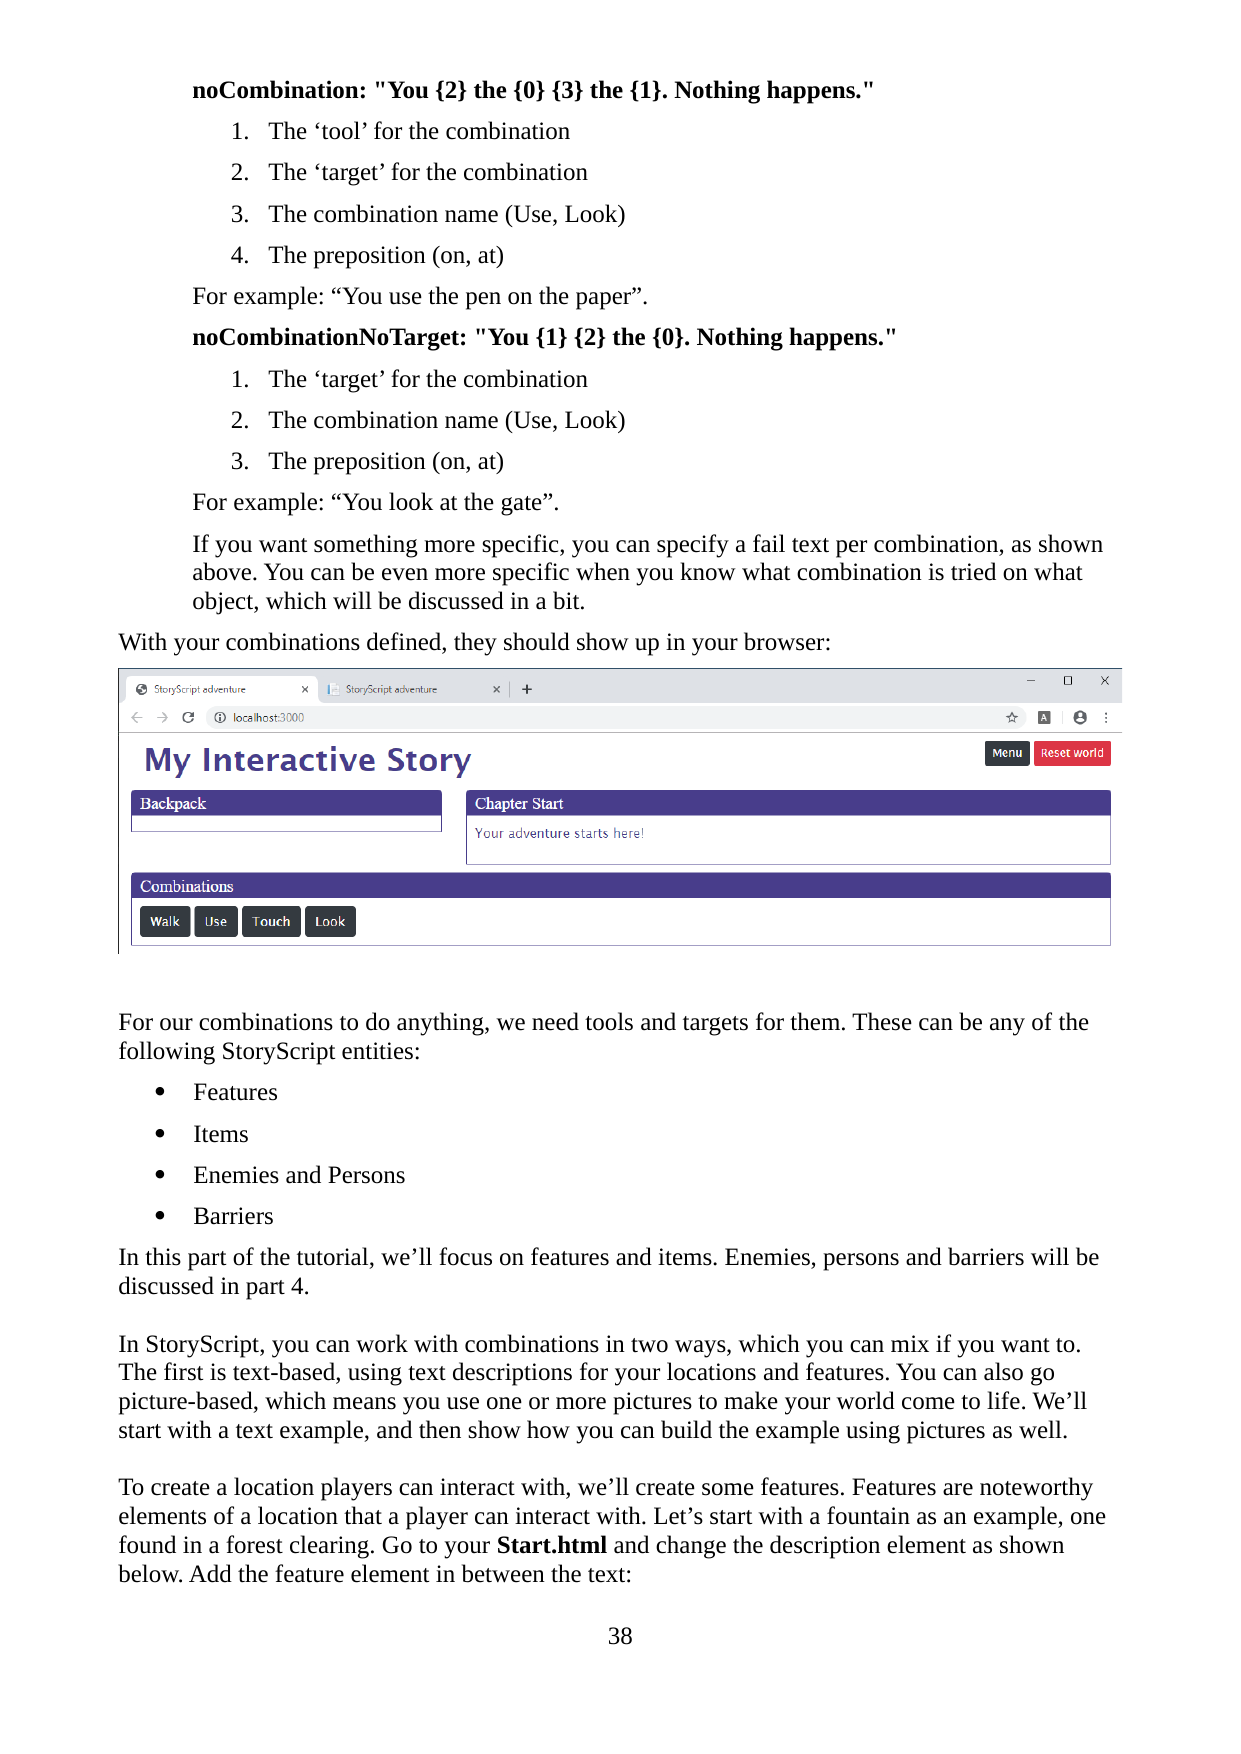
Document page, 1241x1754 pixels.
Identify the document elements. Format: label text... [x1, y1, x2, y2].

text noCombination: "You {2} the {0} {3} the {1}. Nothing happens." [192, 75, 1122, 104]
text For example: “You look at the gate”. [192, 487, 1122, 516]
text In this part of the tutorial, we’ll focus on features and items. Enemies, persons and barriers will be discussed in part 4. [118, 1242, 1122, 1300]
list The ‘tool’ for the combination [231, 116, 1122, 145]
list Items [156, 1119, 1122, 1147]
list The preposition (on, at) [231, 446, 1122, 475]
text For our combinations to do anything, we need tools and targets for them. These can be any of the following StoryScript entities: [118, 1007, 1122, 1065]
text To create a location players can interact with, we’ll create some features. Features are noteworthy elements of a location that a player can interact with. Let’s start with a fountain as an example, one found in a forest clearing. Go to your Start.html and change the description element as shown below. Add the feature element in between the text: [118, 1472, 1122, 1587]
list The preposition (on, at) [231, 240, 1122, 269]
text If you want something more specific, you can specify a fail text per combination, as shown above. You can be even more specific when you know what combination is tried on what object, which will be discussed in a bit. [192, 529, 1122, 615]
list The ‘target’ for the combination [231, 157, 1122, 186]
list Features [156, 1077, 1122, 1106]
text In StoryScript, you can work with combinations in two ways, which you can mix if you want to. The first is text-based, using text descriptions for your locations and features. You can also go picture-based, which means you use one or more pictures to make your world come to life. We’ll start with a text example, and then show how you can build the example using pictures as well. [118, 1329, 1122, 1444]
list The combination name (Use, Look) [231, 199, 1122, 227]
text With your combinations defined, they should show up in your browser: [118, 627, 1122, 656]
list The combination name (Use, Look) [231, 405, 1122, 434]
list The ‘target’ for the combination [231, 364, 1122, 392]
text noCombinationNoTarget: "You {1} {2} the {0}. Nothing happens." [192, 322, 1122, 351]
list Enemies and Persons [156, 1160, 1122, 1189]
text For example: “You use the pen on the paper”. [192, 281, 1122, 310]
list Barriers [156, 1201, 1122, 1230]
